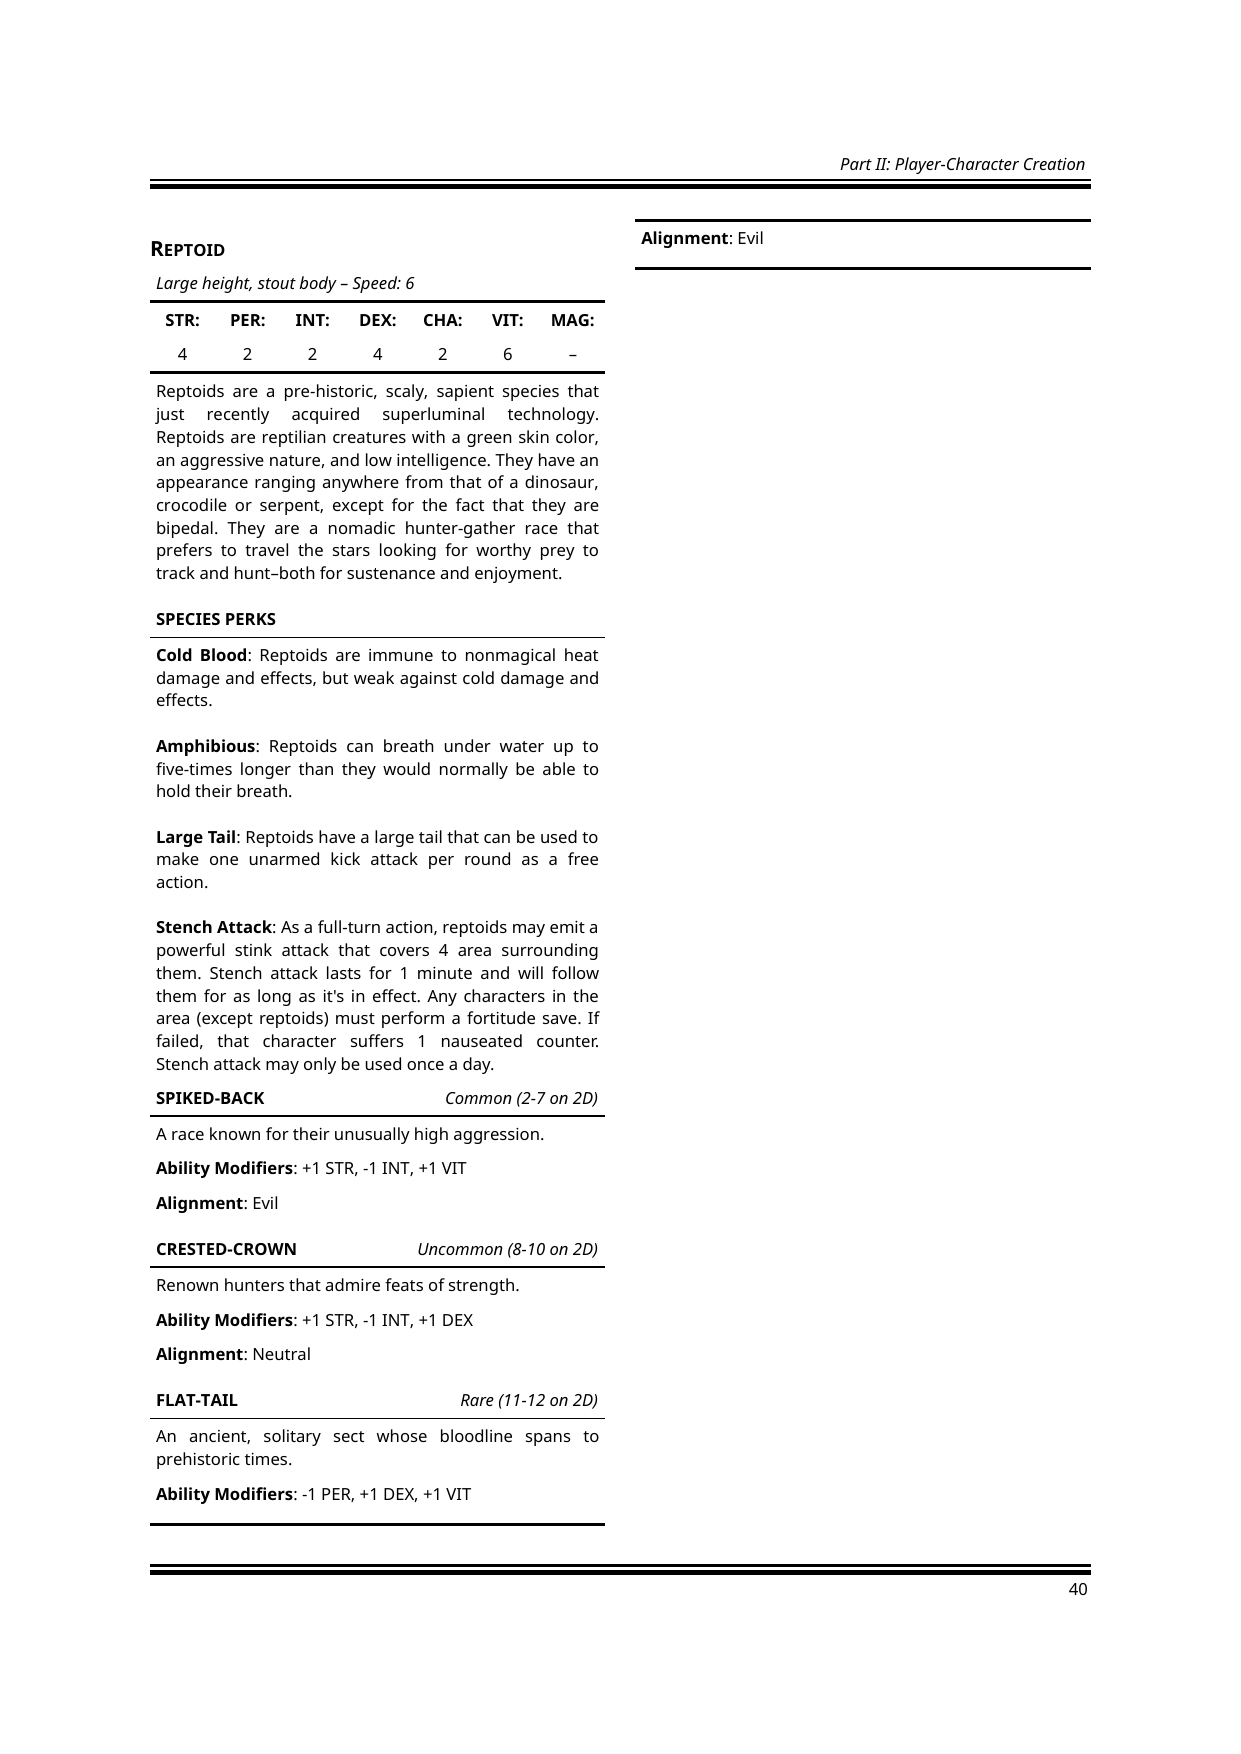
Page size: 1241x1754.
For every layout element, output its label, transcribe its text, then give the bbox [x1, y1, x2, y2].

table_header Common (2-7 on 2D) [422, 1081, 605, 1115]
table_header Flat-Tail [150, 1383, 431, 1417]
table_header Rare (11-12 on 2D) [431, 1383, 605, 1417]
table_cell 4 [345, 337, 410, 371]
table_cell 2 [280, 337, 345, 371]
table_cell STR: [150, 303, 215, 337]
table_header Uncommon (8-10 on 2D) [394, 1232, 605, 1266]
table_cell Cold Blood: Reptoids are immune to nonmagical heat damage and effects, but weak against cold damage and effects. Amphibious: Reptoids can breath under water up to five-times longer than they would normally be able to hold their breath. Large Tail: Reptoids have a large tail that can be used to make one unarmed kick attack per round as a free action. Stench Attack: As a full-turn action, reptoids may emit a powerful stink attack that covers 4 area surrounding them. Stench attack lasts for 1 minute and will follow them for as long as it's in effect. Any characters in the area (except reptoids) must perform a fortitude save. If failed, that character suffers 1 nauseated counter. Stench attack may only be used once a day. [150, 638, 605, 1081]
table_header Species Perks [150, 602, 605, 636]
text Reptoid [150, 234, 605, 263]
table_cell – [540, 337, 605, 371]
table_cell An ancient, solitary sect whose bloodline spans to prehistoric times. Ability Modifiers: -1 PER, +1 DEX, +1 VIT [150, 1419, 605, 1523]
table_cell CHA: [410, 303, 475, 337]
table_header Large height, stout body – Speed: 6 [150, 266, 605, 300]
table_cell VIT: [475, 303, 540, 337]
table_cell Alignment: Evil [635, 222, 1091, 267]
table_cell Reptoids are a pre-historic, scaly, sapient species that just recently acquired superluminal technology. Reptoids are reptilian creatures with a green skin color, an aggressive nature, and low intelligence. They have an appearance ranging anywhere from that of a dinosaur, crocodile or serpent, except for the fact that they are bipedal. They are a nomadic hunter-gather race that prefers to travel the stars looking for worthy prey to track and hunt–both for sustenance and enjoyment. [150, 374, 605, 602]
table_cell A race known for their unusually high aggression. Ability Modifiers: +1 STR, -1 INT, +1 VIT Alignment: Evil [150, 1117, 605, 1232]
table_cell 2 [215, 337, 280, 371]
table_cell MAG: [540, 303, 605, 337]
table_cell PER: [215, 303, 280, 337]
table_header Crested-Crown [150, 1232, 394, 1266]
table_cell DEX: [345, 303, 410, 337]
table_cell Renown hunters that admire feats of strength. Ability Modifiers: +1 STR, -1 INT, +1 DEX Alignment: Neutral [150, 1268, 605, 1383]
table_cell INT: [280, 303, 345, 337]
table_header Spiked-Back [150, 1081, 422, 1115]
table_cell 2 [410, 337, 475, 371]
table_cell 6 [475, 337, 540, 371]
table_cell 4 [150, 337, 215, 371]
